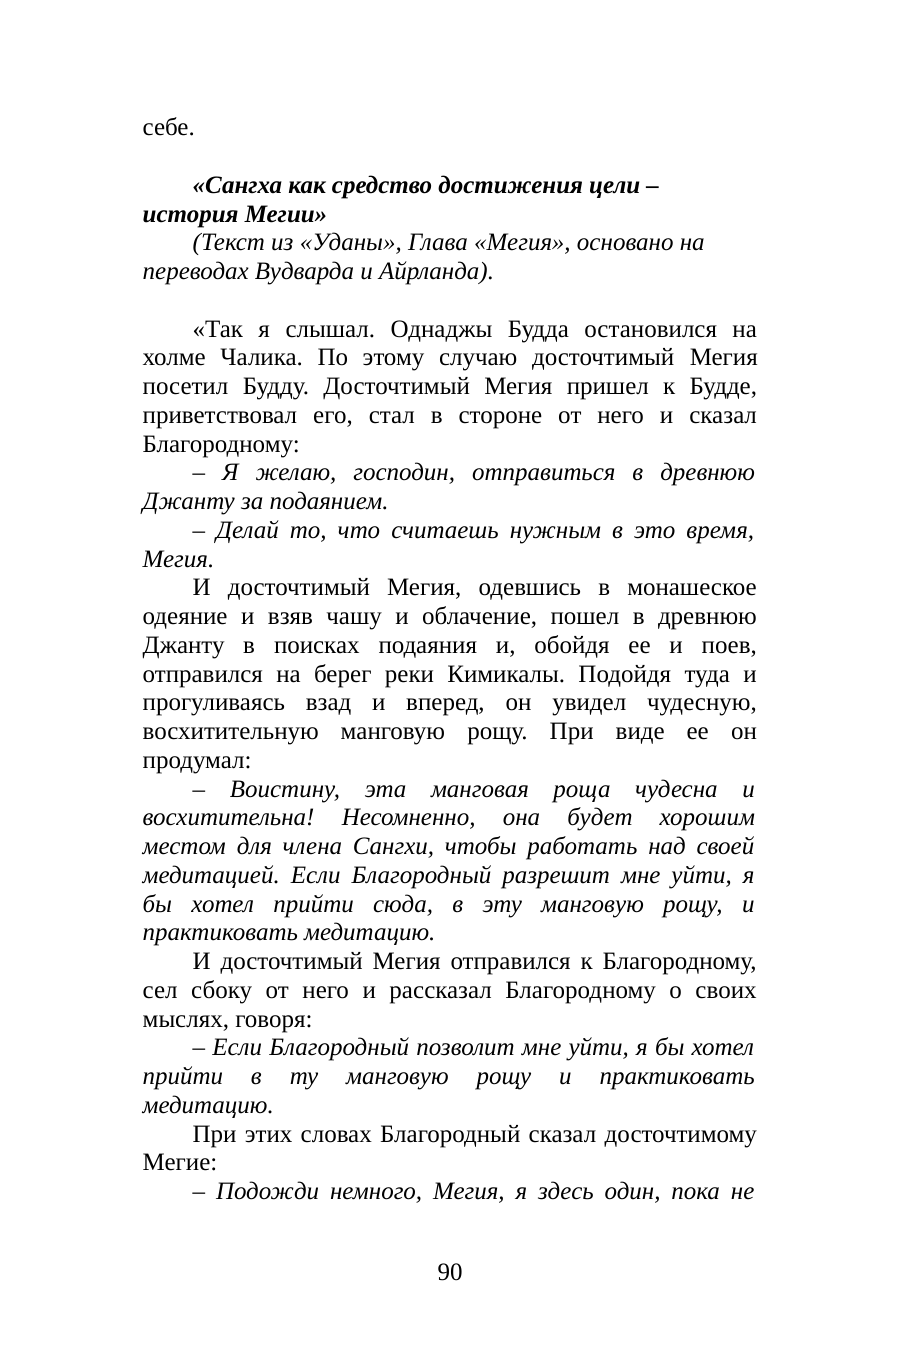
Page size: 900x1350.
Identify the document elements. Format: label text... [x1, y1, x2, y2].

text – Если Благородный позволит мне уйти, я бы хотел прийти в ту манговую рощу и практиковать медитацию. [142, 1032, 757, 1119]
text «Так я слышал. Однаджы Будда остановился на холме Чалика. По этому случаю досточтимый Мегия посетил Будду. Досточтимый Мегия пришел к Будде, приветствовал его, стал в стороне от него и сказал Благородному: [142, 314, 757, 457]
text себе. [142, 112, 757, 141]
text И досточтимый Мегия отправился к Благородному, сел сбоку от него и рассказал Благородному о своих мыслях, говоря: [142, 946, 757, 1032]
text (Текст из «Уданы», Глава «Мегия», основано на переводах Вудварда и Айрланда). [142, 227, 757, 285]
text – Делай то, что считаешь нужным в это время, Мегия. [142, 515, 757, 572]
text – Я желаю, господин, отправиться в древнюю Джанту за подаянием. [142, 457, 757, 515]
text – Воистину, эта манговая роща чудесна и восхитительна! Несомненно, она будет хорошим местом для члена Сангхи, чтобы работать над своей медитацией. Если Благородный разрешит мне уйти, я бы хотел прийти сюда, в эту манговую рощу, и практиковать медитацию. [142, 774, 757, 946]
text «Сангха как средство достижения цели – история Мегии» [142, 170, 757, 227]
text И досточтимый Мегия, одевшись в монашеское одеяние и взяв чашу и облачение, пошел в древнюю Джанту в поисках подаяния и, обойдя ее и поев, отправился на берег реки Кимикалы. Подойдя туда и прогуливаясь взад и вперед, он увидел чудесную, восхитительную манговую рощу. При виде ее он продумал: [142, 572, 757, 774]
text – Подожди немного, Мегия, я здесь один, пока не [142, 1176, 757, 1205]
text При этих словах Благородный сказал досточтимому Мегие: [142, 1119, 757, 1176]
